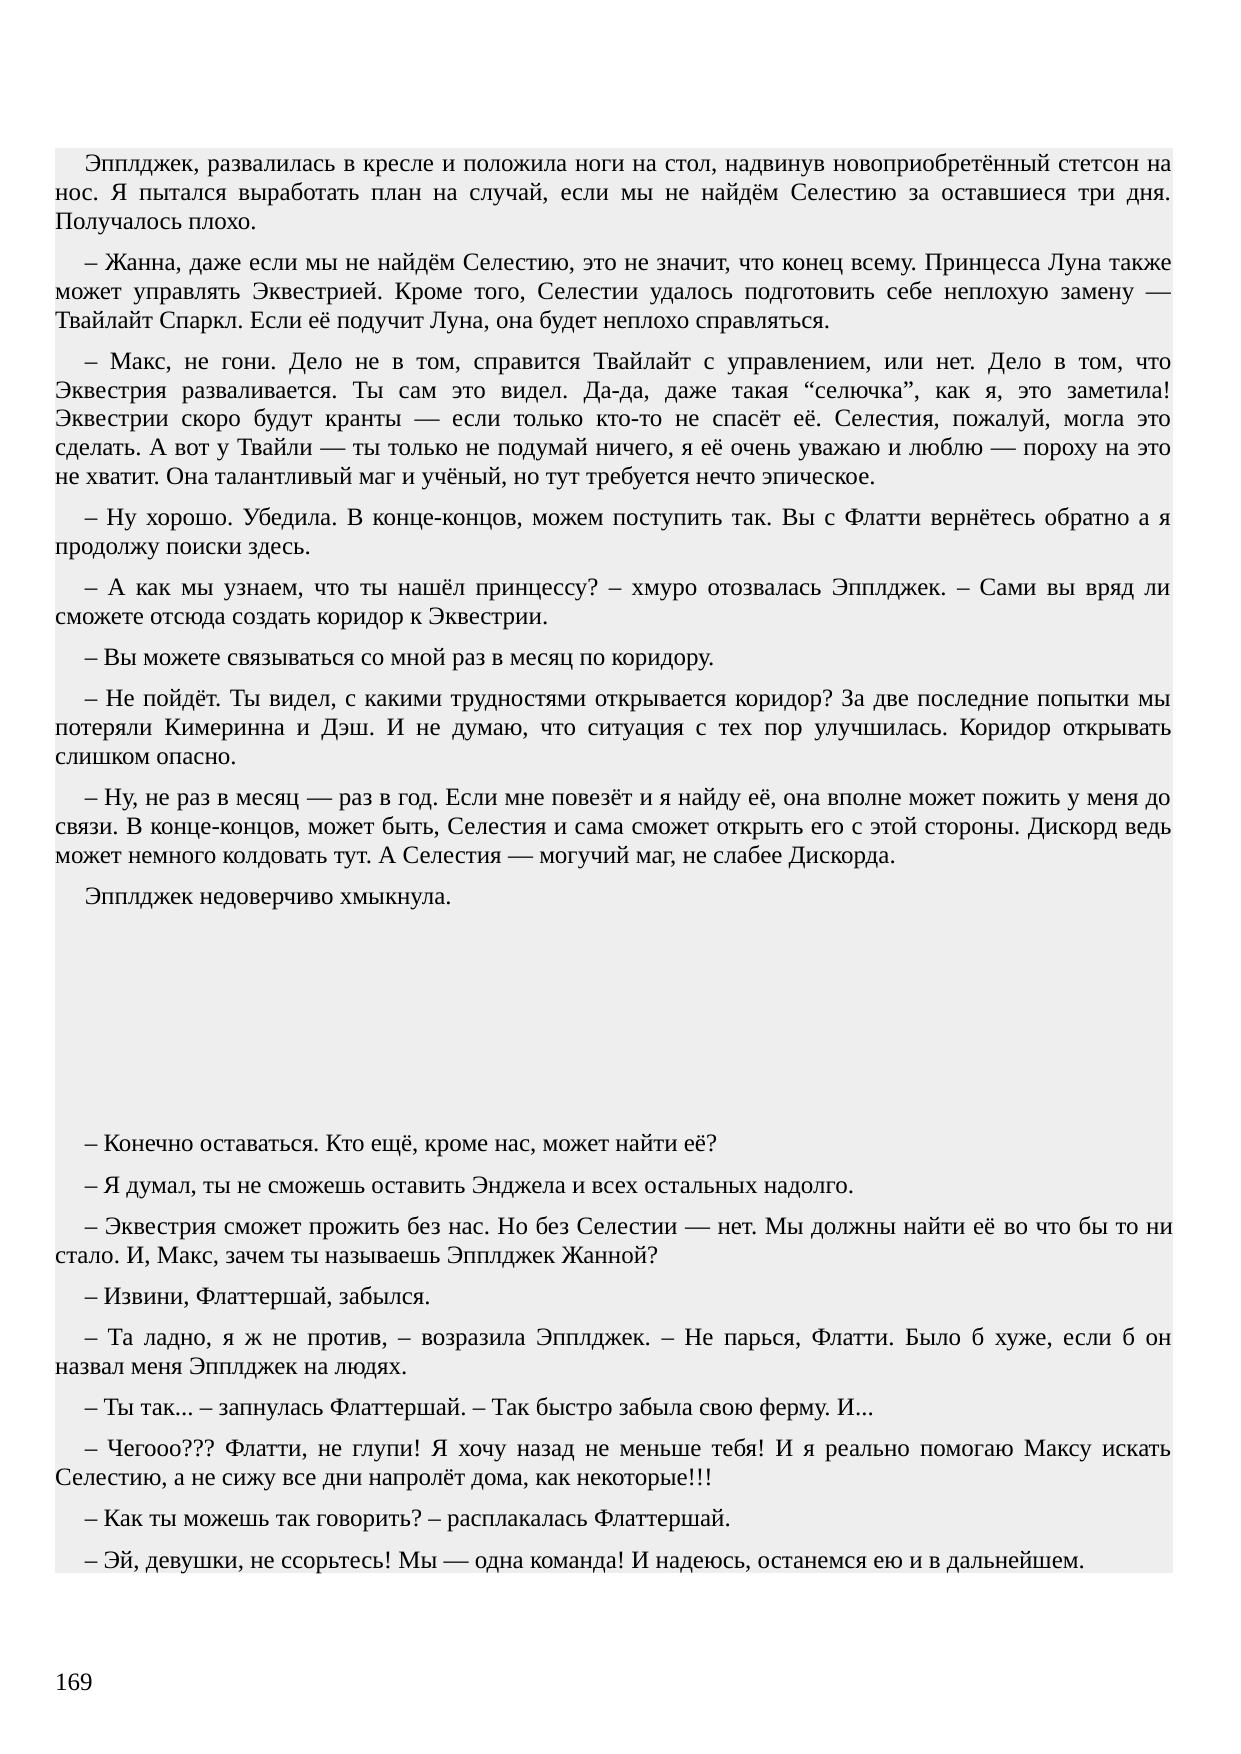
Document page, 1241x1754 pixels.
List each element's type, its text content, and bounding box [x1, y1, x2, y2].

text – Как ты можешь так говорить? – расплакалась Флаттершай. [55, 1503, 1173, 1532]
text – Не пойдёт. Ты видел, с какими трудностями открывается коридор? За две последние попытки мы потеряли Кимеринна и Дэш. И не думаю, что ситуация с тех пор улучшилась. Коридор открывать слишком опасно. [55, 683, 1173, 770]
text – Извини, Флаттершай, забылся. [55, 1281, 1173, 1310]
text – Жанна, даже если мы не найдём Селестию, это не значит, что конец всему. Принцесса Луна также может управлять Эквестрией. Кроме того, Селестии удалось подготовить себе неплохую замену — Твайлайт Спаркл. Если её подучит Луна, она будет неплохо справляться. [55, 247, 1173, 333]
text – Чегооо??? Флатти, не глупи! Я хочу назад не меньше тебя! И я реально помогаю Максу искать Селестию, а не сижу все дни напролёт дома, как некоторые!!! [55, 1433, 1173, 1491]
text – Я думал, ты не сможешь оставить Энджела и всех остальных надолго. [55, 1170, 1173, 1198]
text – Ты так... – запнулась Флаттершай. – Так быстро забыла свою ферму. И... [55, 1392, 1173, 1421]
text – Эквестрия сможет прожить без нас. Но без Селестии — нет. Мы должны найти её во что бы то ни стало. И, Макс, зачем ты называешь Эпплджек Жанной? [55, 1211, 1173, 1268]
text – А как мы узнаем, что ты нашёл принцессу? – хмуро отозвалась Эпплджек. – Сами вы вряд ли сможете отсюда создать коридор к Эквестрии. [55, 572, 1173, 630]
text – Конечно оставаться. Кто ещё, кроме нас, может найти её? [55, 1128, 1173, 1157]
text – Ну хорошо. Убедила. В конце-концов, можем поступить так. Вы с Флатти вернётесь обратно а я продолжу поиски здесь. [55, 502, 1173, 560]
text Эпплджек, развалилась в кресле и положила ноги на стол, надвинув новоприобретённый стетсон на нос. Я пытался выработать план на случай, если мы не найдём Селестию за оставшиеся три дня. Получалось плохо. [55, 148, 1173, 235]
text – Макс, не гони. Дело не в том, справится Твайлайт с управлением, или нет. Дело в том, что Эквестрия разваливается. Ты сам это видел. Да-да, даже такая “селючка”, как я, это заметила! Эквестрии скоро будут кранты — если только кто-то не спасёт её. Селестия, пожалуй, могла это сделать. А вот у Твайли — ты только не подумай ничего, я её очень уважаю и люблю — пороху на это не хватит. Она талантливый маг и учёный, но тут требуется нечто эпическое. [55, 346, 1173, 490]
text – Эй, девушки, не ссорьтесь! Мы — одна команда! И надеюсь, останемся ею и в дальнейшем. [55, 1545, 1173, 1573]
text Эпплджек недоверчиво хмыкнула. [55, 881, 1173, 910]
text – Вы можете связываться со мной раз в месяц по коридору. [55, 642, 1173, 671]
text – Та ладно, я ж не против, – возразила Эпплджек. – Не парься, Флатти. Было б хуже, если б он назвал меня Эпплджек на людях. [55, 1322, 1173, 1380]
text – Ну, не раз в месяц — раз в год. Если мне повезёт и я найду её, она вполне может пожить у меня до связи. В конце-концов, может быть, Селестия и сама сможет открыть его с этой стороны. Дискорд ведь может немного колдовать тут. А Селестия — могучий маг, не слабее Дискорда. [55, 782, 1173, 868]
